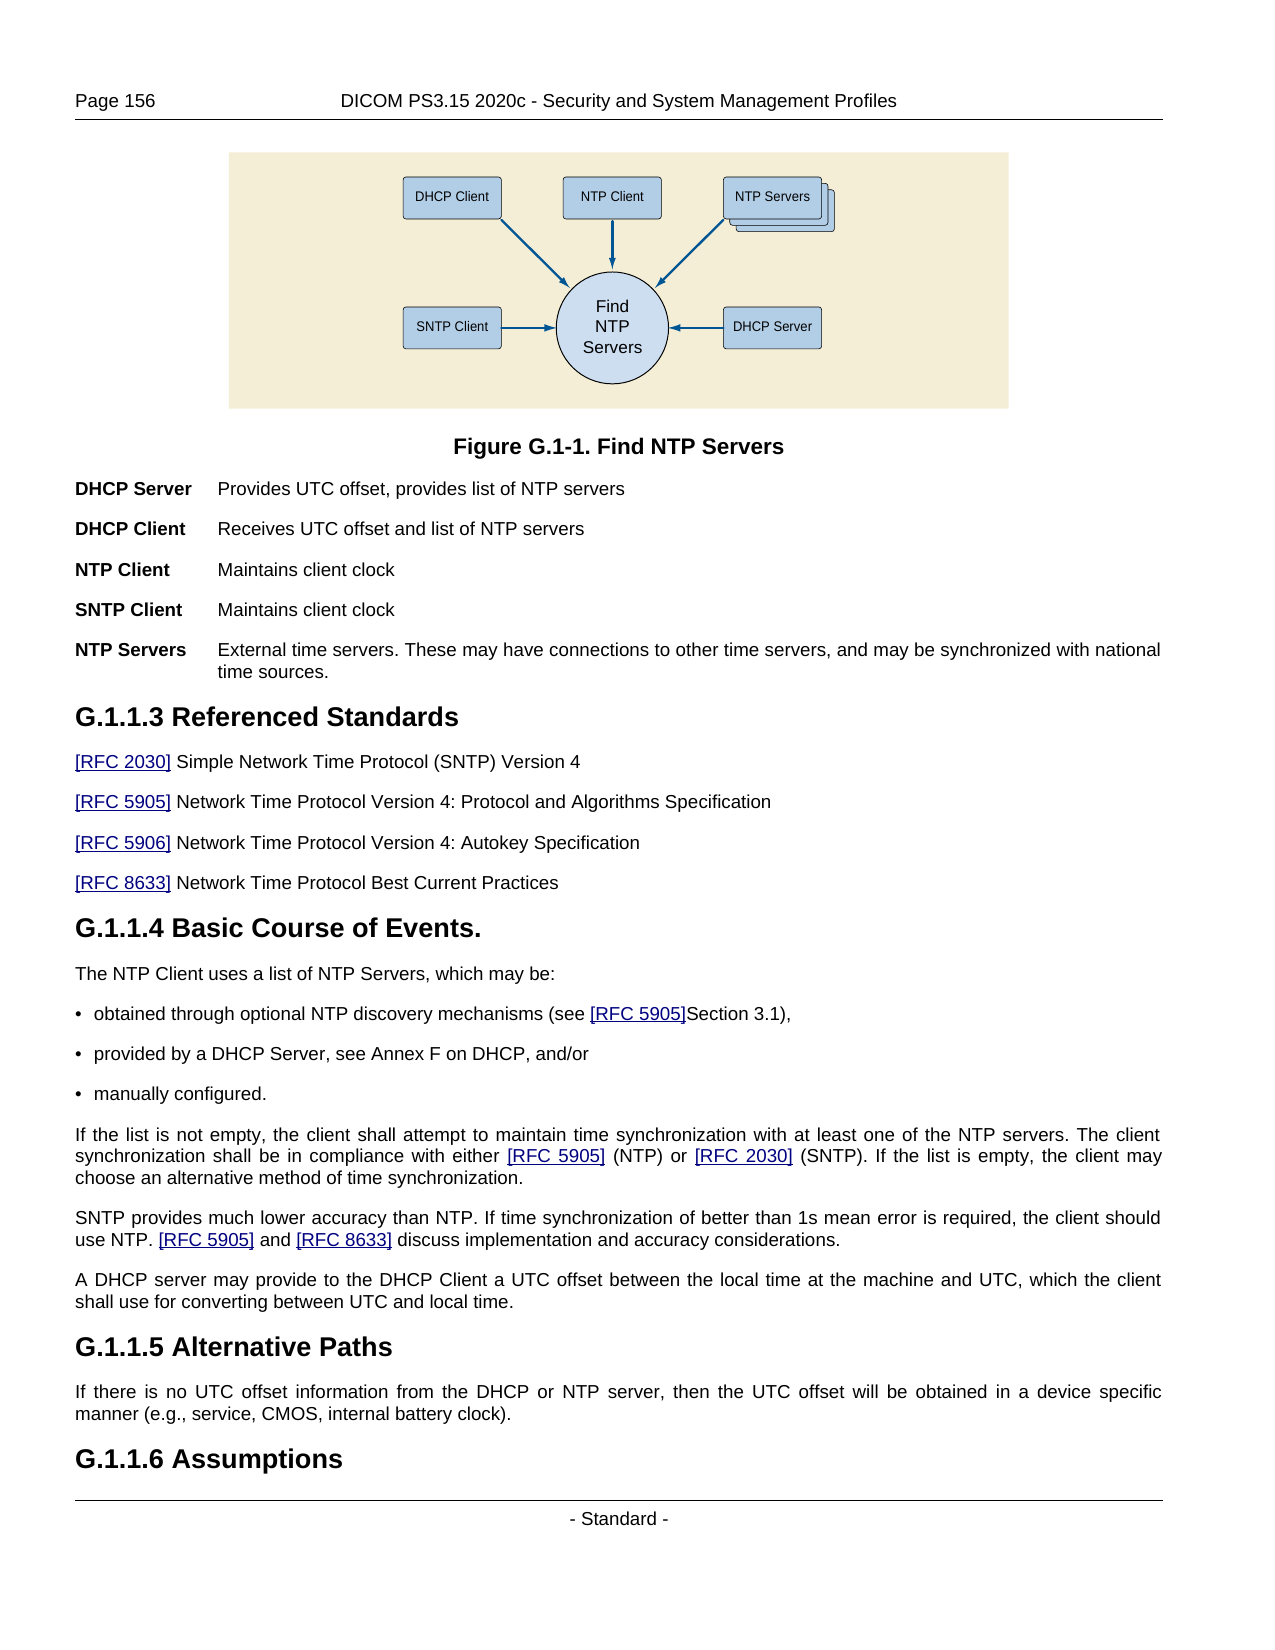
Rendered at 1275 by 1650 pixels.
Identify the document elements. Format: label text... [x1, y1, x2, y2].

text • obtained through optional NTP discovery mechanisms (see [RFC 5905]Section 3.1), [75, 1003, 1162, 1024]
text G.1.1.3 Referenced Standards [75, 701, 1162, 732]
text G.1.1.4 Basic Course of Events. [75, 912, 1162, 943]
text • provided by a DHCP Server, see Annex F on DHCP, and/or [75, 1043, 1162, 1064]
text SNTP provides much lower accuracy than NTP. If time synchronization of better than 1s mean error is required, the client should use NTP. [RFC 5905] and [RFC 8633] discuss implementation and accuracy considerations. [75, 1207, 1162, 1250]
text [RFC 2030] Simple Network Time Protocol (SNTP) Version 4 [75, 751, 1162, 773]
text G.1.1.6 Assumptions [75, 1443, 1162, 1474]
text NTP Client Maintains client clock [75, 558, 1162, 580]
text G.1.1.5 Alternative Paths [75, 1331, 1162, 1362]
text [RFC 8633] Network Time Protocol Best Current Practices [75, 872, 1162, 893]
text SNTP Client Maintains client clock [75, 599, 1162, 620]
text A DHCP server may provide to the DHCP Client a UTC offset between the local time at the machine and UTC, which the client shall use for converting between UTC and local time. [75, 1269, 1162, 1312]
text NTP Servers External time servers. These may have connections to other time servers, and may be synchronized with national time sources. [75, 639, 1162, 682]
text [RFC 5906] Network Time Protocol Version 4: Autokey Specification [75, 832, 1162, 853]
text DHCP Server Provides UTC offset, provides list of NTP servers [75, 478, 1162, 499]
text • manually configured. [75, 1083, 1162, 1105]
text Figure G.1-1. Find NTP Servers [75, 433, 1162, 459]
text [RFC 5905] Network Time Protocol Version 4: Protocol and Algorithms Specification [75, 791, 1162, 813]
text If there is no UTC offset information from the DHCP or NTP server, then the UTC offset will be obtained in a device specific manner (e.g., service, CMOS, internal battery clock). [75, 1381, 1162, 1424]
text DHCP Client Receives UTC offset and list of NTP servers [75, 518, 1162, 540]
text If the list is not empty, the client shall attempt to maintain time synchronization with at least one of the NTP servers. The client synchronization shall be in compliance with either [RFC 5905] (NTP) or [RFC 2030] (SNTP). If the list is empty, the client may choose an alternative method of time synchronization. [75, 1123, 1162, 1188]
text The NTP Client uses a list of NTP Servers, which may be: [75, 962, 1162, 984]
